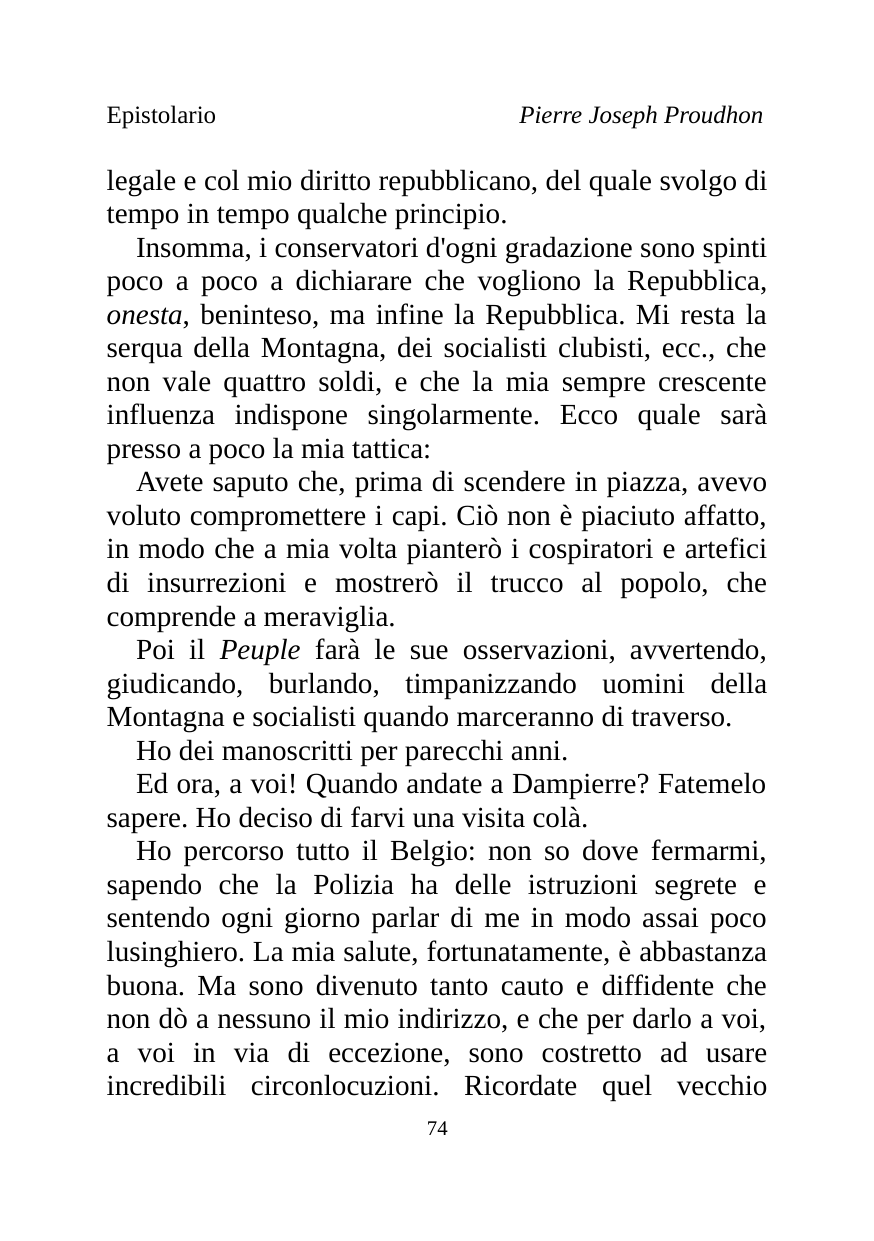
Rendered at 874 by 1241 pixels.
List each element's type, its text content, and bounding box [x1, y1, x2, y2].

text Ho dei manoscritti per parecchi anni. [106, 733, 768, 766]
text Poi il Peuple farà le sue osservazioni, avvertendo, giudicando, burlando, timpanizzando uomini della Montagna e socialisti quando marceranno di traverso. [106, 632, 768, 733]
text Ho percorso tutto il Belgio: non so dove fermarmi, sapendo che la Polizia ha delle istruzioni segrete e sentendo ogni giorno parlar di me in modo assai poco lusinghiero. La mia salute, fortunatamente, è abbastanza buona. Ma sono divenuto tanto cauto e diffidente che non dò a nessuno il mio indirizzo, e che per darlo a voi, a voi in via di eccezione, sono costretto ad usare incredibili circonlocuzioni. Ricordate quel vecchio [106, 833, 768, 1102]
text legale e col mio diritto repubblicano, del quale svolgo di tempo in tempo qualche principio. [106, 163, 768, 230]
text Ed ora, a voi! Quando andate a Dampierre? Fatemelo sapere. Ho deciso di farvi una visita colà. [106, 766, 768, 833]
text Avete saputo che, prima di scendere in piazza, avevo voluto compromettere i capi. Ciò non è piaciuto affatto, in modo che a mia volta pianterò i cospiratori e artefici di insurrezioni e mostrerò il trucco al popolo, che comprende a meraviglia. [106, 464, 768, 632]
text Insomma, i conservatori d'ogni gradazione sono spinti poco a poco a dichiarare che vogliono la Repubblica, onesta, beninteso, ma infine la Repubblica. Mi resta la serqua della Montagna, dei socialisti clubisti, ecc., che non vale quattro soldi, e che la mia sempre crescente influenza indispone singolarmente. Ecco quale sarà presso a poco la mia tattica: [106, 230, 768, 464]
